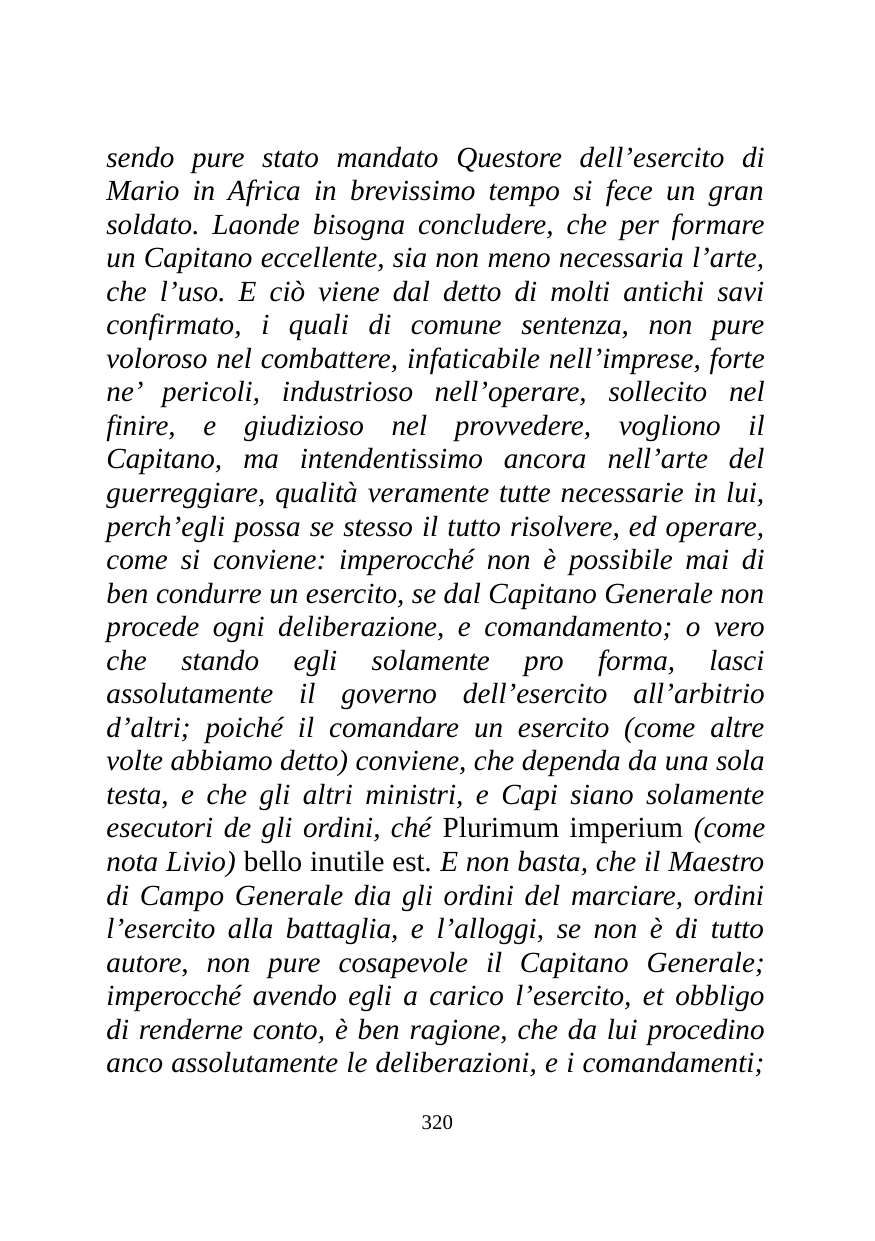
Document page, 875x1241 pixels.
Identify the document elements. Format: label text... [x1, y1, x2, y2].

text sendo pure stato mandato Questore dell’esercito di Mario in Africa in brevissimo tempo si fece un gran soldato. Laonde bisogna concludere, che per formare un Capitano eccellente, sia non meno necessaria l’arte, che l’uso. E ciò viene dal detto di molti antichi savi confirmato, i quali di comune sentenza, non pure voloroso nel combattere, infaticabile nell’imprese, forte ne’ pericoli, industrioso nell’operare, sollecito nel finire, e giudizioso nel provvedere, vogliono il Capitano, ma intendentissimo ancora nell’arte del guerreggiare, qualità veramente tutte necessarie in lui, perch’egli possa se stesso il tutto risolvere, ed operare, come si conviene: imperocché non è possibile mai di ben condurre un esercito, se dal Capitano Generale non procede ogni deliberazione, e comandamento; o vero che stando egli solamente pro forma, lasci assolutamente il governo dell’esercito all’arbitrio d’altri; poiché il comandare un esercito (come altre volte abbiamo detto) conviene, che dependa da una sola testa, e che gli altri ministri, e Capi siano solamente esecutori de gli ordini, ché Plurimum imperium (come nota Livio) bello inutile est. E non basta, che il Maestro di Campo Generale dia gli ordini del marciare, ordini l’esercito alla battaglia, e l’alloggi, se non è di tutto autore, non pure cosapevole il Capitano Generale; imperocché avendo egli a carico l’esercito, et obbligo di renderne conto, è ben ragione, che da lui procedino anco assolutamente le deliberazioni, e i comandamenti; [106, 140, 768, 1079]
